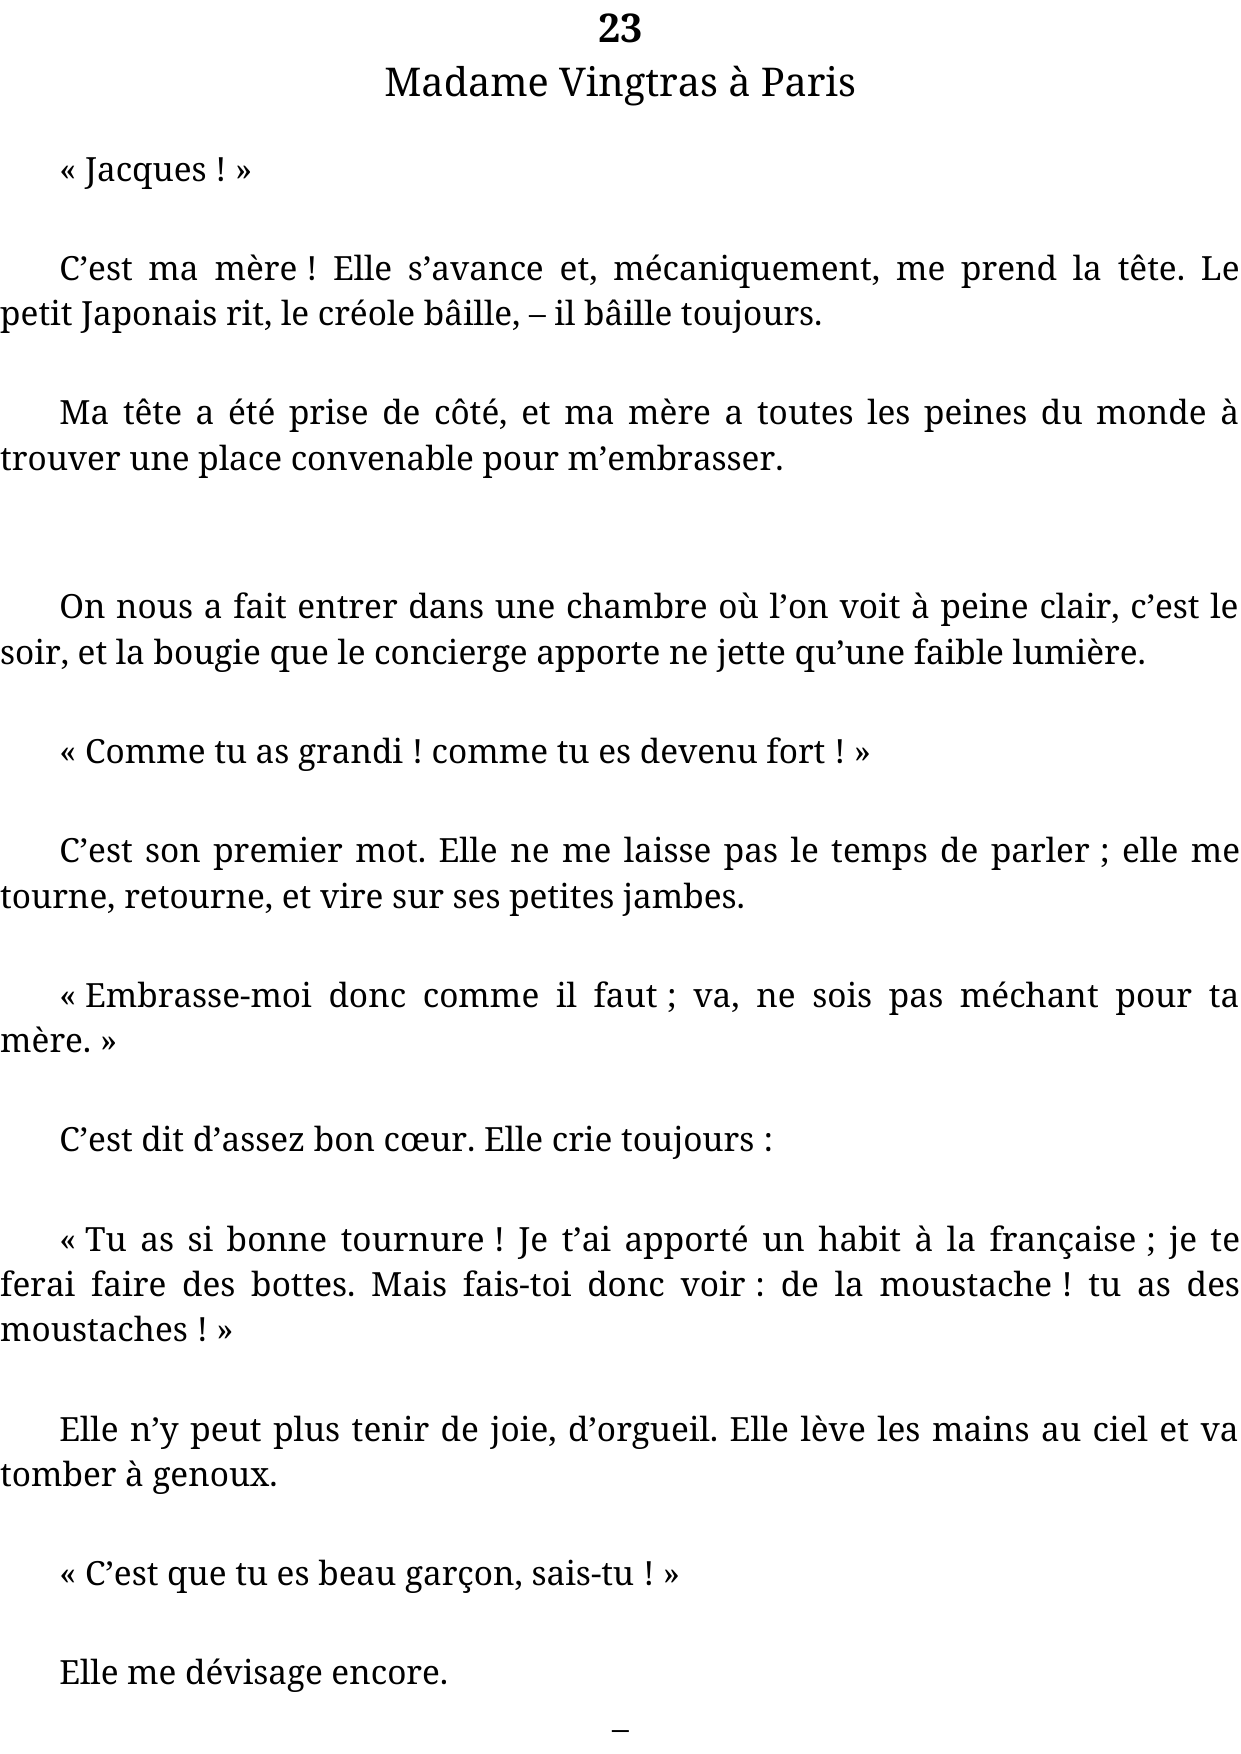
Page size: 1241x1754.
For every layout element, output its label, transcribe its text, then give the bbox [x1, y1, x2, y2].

text On nous a fait entrer dans une chambre où l’on voit à peine clair, c’est le soir, et la bougie que le concierge apporte ne jette qu’une faible lumière. [0, 583, 1240, 674]
text Ma tête a été prise de côté, et ma mère a toutes les peines du monde à trouver une place convenable pour m’embrasser. [0, 389, 1240, 480]
text « C’est que tu es beau garçon, sais-tu ! » [0, 1550, 1240, 1595]
text « Jacques ! » [0, 145, 1240, 191]
text « Comme tu as grandi ! comme tu es devenu fort ! » [0, 728, 1240, 773]
text C’est dit d’assez bon cœur. Elle crie toujours : [0, 1116, 1240, 1162]
subtitle 23 Madame Vingtras à Paris [0, 0, 1240, 108]
text Elle me dévisage encore. [0, 1649, 1240, 1694]
text C’est son premier mot. Elle ne me laisse pas le temps de parler ; elle me tourne, retourne, et vire sur ses petites jambes. [0, 827, 1240, 918]
text « Embrasse-moi donc comme il faut ; va, ne sois pas méchant pour ta mère. » [0, 972, 1240, 1062]
text « Tu as si bonne tournure ! Je t’ai apporté un habit à la française ; je te ferai faire des bottes. Mais fais-toi donc voir : de la moustache ! tu as des moustaches ! » [0, 1215, 1240, 1352]
text C’est ma mère ! Elle s’avance et, mécaniquement, me prend la tête. Le petit Japonais rit, le créole bâille, – il bâille toujours. [0, 244, 1240, 335]
text Elle n’y peut plus tenir de joie, d’orgueil. Elle lève les mains au ciel et va tomber à genoux. [0, 1405, 1240, 1496]
